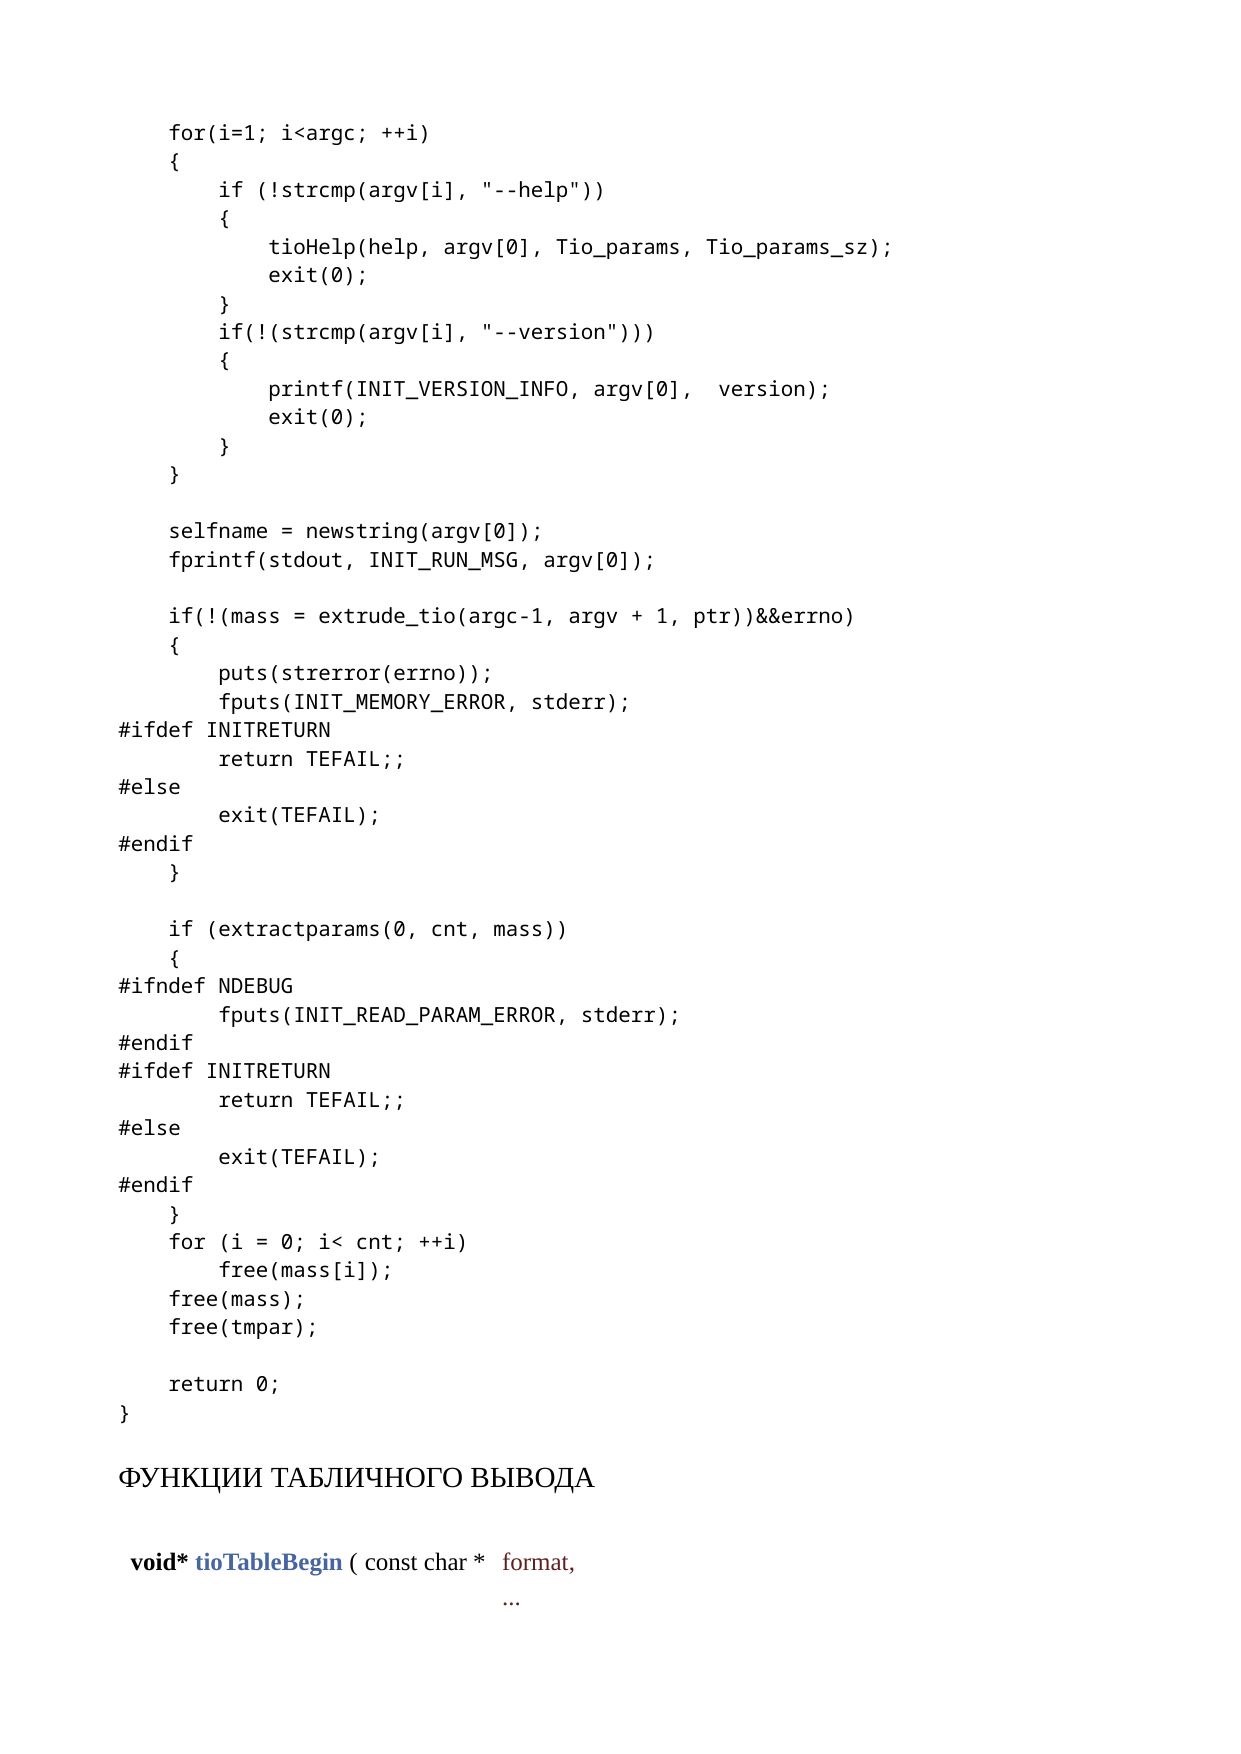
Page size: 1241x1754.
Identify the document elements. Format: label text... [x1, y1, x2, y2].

text ФУНКЦИИ ТАБЛИЧНОГО ВЫВОДА [118, 1460, 1122, 1493]
text #ifndef NDEBUG [118, 971, 1122, 1000]
text puts(strerror(errno)); [118, 658, 1122, 687]
table_header format, [499, 1544, 587, 1579]
text #else [118, 1113, 1122, 1142]
text } [118, 1199, 1122, 1227]
text if (!strcmp(argv[i], "--help")) [118, 175, 1122, 203]
text { [118, 203, 1122, 232]
table_cell [346, 1579, 362, 1613]
text tioHelp(help, argv[0], Tio_params, Tio_params_sz); [118, 232, 1122, 260]
text fputs(INIT_READ_PARAM_ERROR, stderr); [118, 1000, 1122, 1028]
text printf(INIT_VERSION_INFO, argv[0], version); [118, 374, 1122, 402]
text #endif [118, 1170, 1122, 1199]
text exit(TEFAIL); [118, 801, 1122, 829]
text return TEFAIL;; [118, 1085, 1122, 1113]
text if (extractparams(0, cnt, mass)) [118, 914, 1122, 943]
text { [118, 630, 1122, 658]
text exit(TEFAIL); [118, 1142, 1122, 1170]
text exit(0); [118, 402, 1122, 431]
table_cell [118, 1579, 346, 1613]
text for (i = 0; i< cnt; ++i) [118, 1227, 1122, 1256]
table_header const char * [362, 1544, 499, 1579]
text } [118, 1398, 1122, 1426]
text } [118, 459, 1122, 488]
text selfname = newstring(argv[0]); [118, 516, 1122, 545]
text if(!(mass = extrude_tio(argc-1, argv + 1, ptr))&&errno) [118, 602, 1122, 630]
text fprintf(stdout, INIT_RUN_MSG, argv[0]); [118, 545, 1122, 573]
table_header ( [346, 1544, 362, 1579]
text } [118, 431, 1122, 459]
text } [118, 857, 1122, 886]
table_cell [362, 1579, 499, 1613]
text return TEFAIL;; [118, 744, 1122, 772]
text exit(0); [118, 260, 1122, 289]
text free(mass); [118, 1284, 1122, 1312]
text fputs(INIT_MEMORY_ERROR, stderr); [118, 687, 1122, 715]
text { [118, 943, 1122, 971]
text #endif [118, 829, 1122, 857]
text { [118, 147, 1122, 175]
text if(!(strcmp(argv[i], "--version"))) [118, 317, 1122, 346]
table_header void* tioTableBegin [118, 1544, 346, 1579]
text free(tmpar); [118, 1312, 1122, 1341]
text free(mass[i]); [118, 1256, 1122, 1284]
text #ifdef INITRETURN [118, 715, 1122, 744]
table_cell ... [499, 1579, 587, 1613]
text } [118, 289, 1122, 317]
text #endif [118, 1028, 1122, 1057]
text #ifdef INITRETURN [118, 1057, 1122, 1085]
text for(i=1; i<argc; ++i) [118, 118, 1122, 147]
text { [118, 346, 1122, 374]
text return 0; [118, 1369, 1122, 1398]
text #else [118, 772, 1122, 801]
